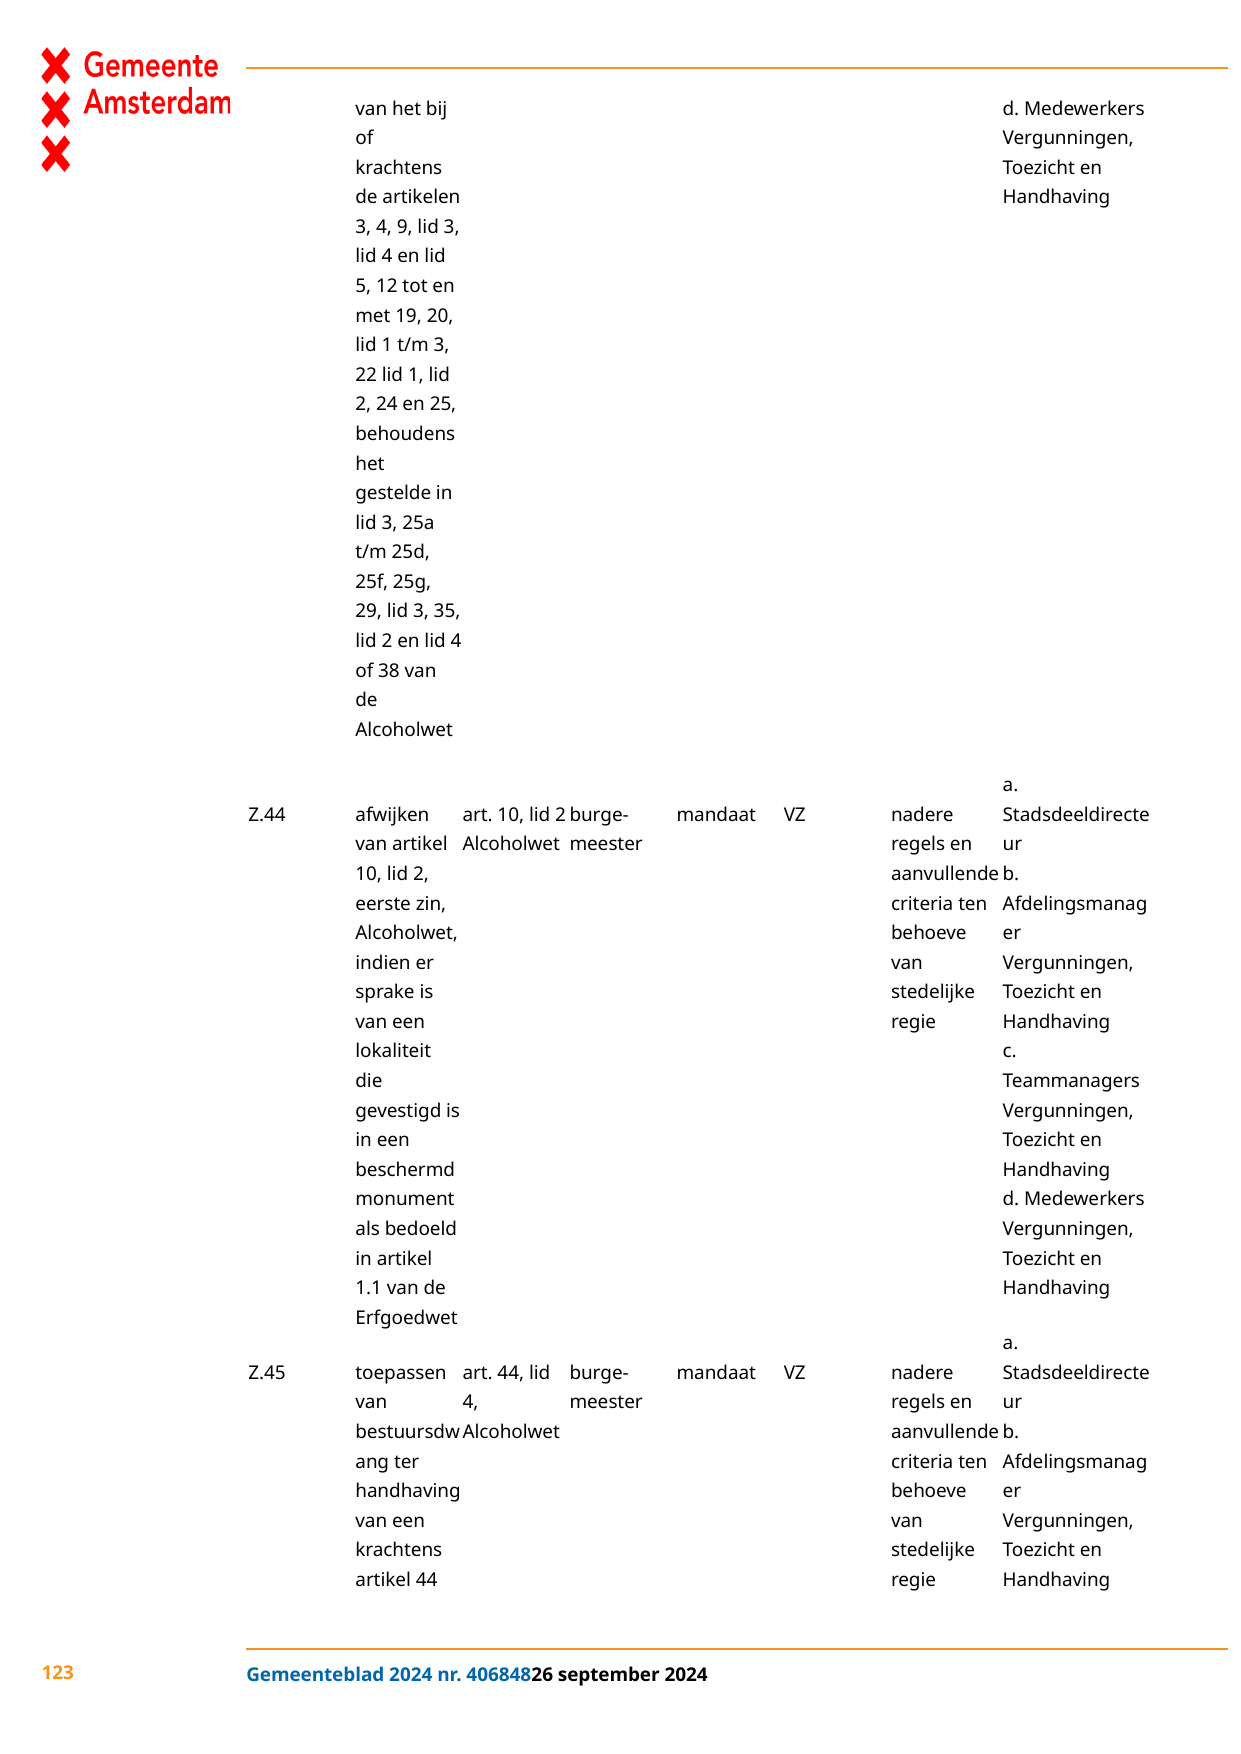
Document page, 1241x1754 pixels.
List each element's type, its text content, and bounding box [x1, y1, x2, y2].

table_cell nadere regels en aanvullende criteria ten behoeve van stedelijke regie [891, 771, 1002, 1329]
table_cell Z.45 [248, 1330, 355, 1592]
table_cell a. Stadsdeeldirecteur b. Afdelingsmanager Vergunningen, Toezicht en Handhaving [1003, 1330, 1152, 1592]
table_cell [462, 95, 569, 771]
table_cell toepassen van bestuursdwang ter handhaving van een krachtens artikel 44 [355, 1330, 462, 1592]
table_cell art. 10, lid 2 Alcoholwet [462, 771, 569, 1329]
table_cell a. Stadsdeeldirecteur b. Afdelingsmanager Vergunningen, Toezicht en Handhaving c. Teammanagers Vergunningen, Toezicht en Handhaving d. Medewerkers Vergunningen, Toezicht en Handhaving [1003, 771, 1152, 1329]
table_cell burge-meester [569, 1330, 676, 1592]
table_cell afwijken van artikel 10, lid 2, eerste zin, Alcoholwet, indien er sprake is van een lokaliteit die gevestigd is in een beschermd monument als bedoeld in artikel 1.1 van de Erfgoedwet [355, 771, 462, 1329]
table_cell [569, 95, 676, 771]
table_cell Z.44 [248, 771, 355, 1329]
table_cell d. Medewerkers Vergunningen, Toezicht en Handhaving [1003, 95, 1152, 771]
table_cell burge-meester [569, 771, 676, 1329]
table_cell [784, 95, 891, 771]
table_cell [891, 95, 1002, 771]
table_cell nadere regels en aanvullende criteria ten behoeve van stedelijke regie [891, 1330, 1002, 1592]
table_cell art. 44, lid 4, Alcoholwet [462, 1330, 569, 1592]
table_cell [676, 95, 783, 771]
table_cell [248, 95, 355, 771]
table_cell mandaat [676, 771, 783, 1329]
table_cell mandaat [676, 1330, 783, 1592]
table_cell VZ [784, 1330, 891, 1592]
table_cell van het bij of krachtens de artikelen 3, 4, 9, lid 3, lid 4 en lid 5, 12 tot en met 19, 20, lid 1 t/m 3, 22 lid 1, lid 2, 24 en 25, behoudens het gestelde in lid 3, 25a t/m 25d, 25f, 25g, 29, lid 3, 35, lid 2 en lid 4 of 38 van de Alcoholwet [355, 95, 462, 771]
picture [41, 47, 231, 172]
table_cell VZ [784, 771, 891, 1329]
